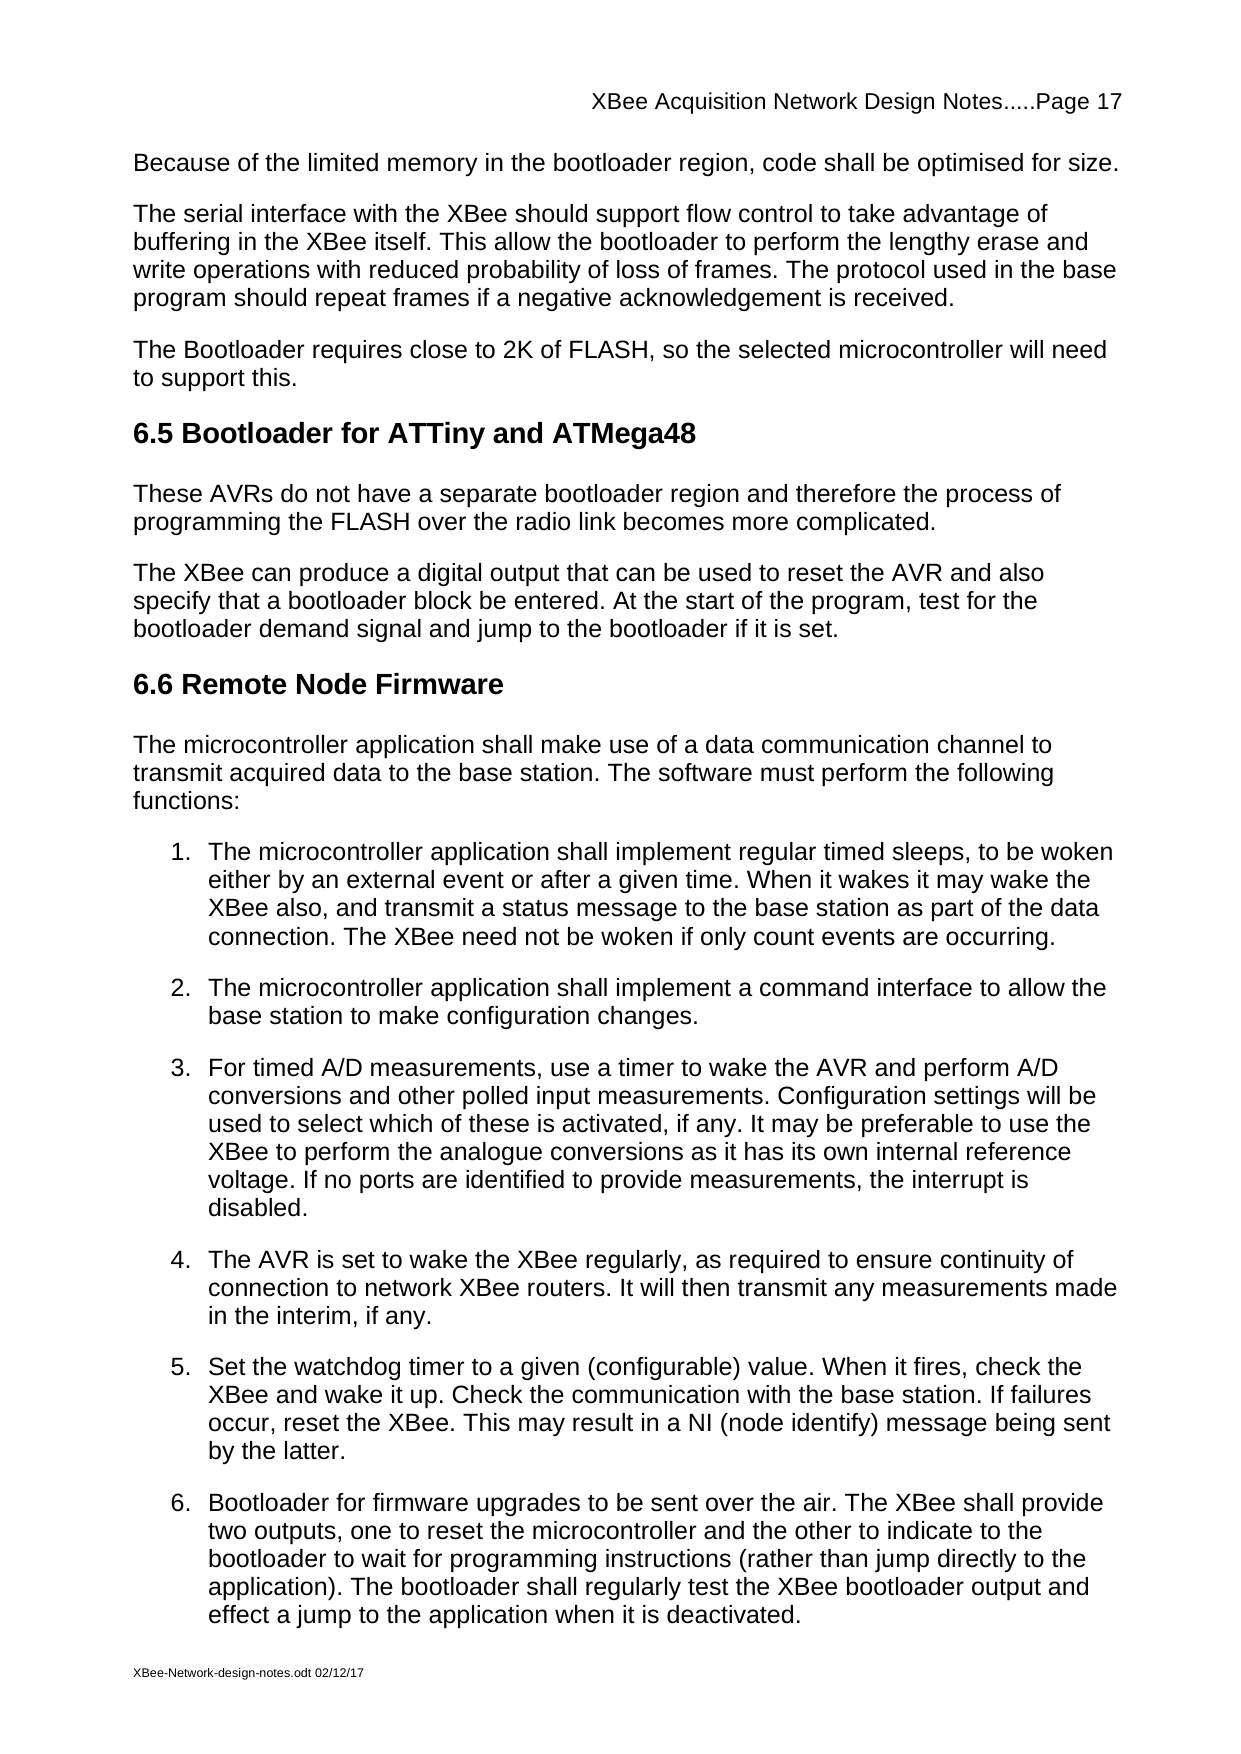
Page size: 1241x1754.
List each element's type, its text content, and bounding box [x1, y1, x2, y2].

list The microcontroller application shall implement regular timed sleeps, to be woken either by an external event or after a given time. When it wakes it may wake the XBee also, and transmit a status message to the base station as part of the data connection. The XBee need not be woken if only count events are occurring. [170, 838, 1123, 950]
text The microcontroller application shall make use of a data communication channel to transmit acquired data to the base station. The software must perform the following functions: [133, 731, 1123, 815]
text The XBee can produce a digital output that can be used to reset the AVR and also specify that a bootloader block be entered. At the start of the program, test for the bootloader demand signal and jump to the bootloader if it is set. [133, 559, 1123, 643]
text The serial interface with the XBee should support flow control to take advantage of buffering in the XBee itself. This allow the bootloader to perform the lengthy erase and write operations with reduced probability of loss of frames. The protocol used in the base program should repeat frames if a negative acknowledgement is received. [133, 200, 1123, 312]
subtitle Remote Node Firmware [133, 668, 1123, 701]
list Bootloader for firmware upgrades to be sent over the air. The XBee shall provide two outputs, one to reset the microcontroller and the other to indicate to the bootloader to wait for programming instructions (rather than jump directly to the application). The bootloader shall regularly test the XBee bootloader output and effect a jump to the application when it is deactivated. [170, 1489, 1123, 1629]
list The AVR is set to wake the XBee regularly, as required to ensure continuity of connection to network XBee routers. It will then transmit any measurements made in the interim, if any. [170, 1246, 1123, 1329]
subtitle Bootloader for ATTiny and ATMega48 [133, 417, 1123, 449]
text Because of the limited memory in the bootloader region, code shall be optimised for size. [133, 149, 1123, 177]
text These AVRs do not have a separate bootloader region and therefore the process of programming the FLASH over the radio link becomes more complicated. [133, 479, 1123, 536]
list The microcontroller application shall implement a command interface to allow the base station to make configuration changes. [170, 974, 1123, 1030]
list Set the watchdog timer to a given (configurable) value. When it fires, check the XBee and wake it up. Check the communication with the base station. If failures occur, reset the XBee. This may result in a NI (node identify) message being sent by the latter. [170, 1353, 1123, 1465]
list For timed A/D measurements, use a timer to wake the AVR and perform A/D conversions and other polled input measurements. Configuration settings will be used to select which of these is activated, if any. It may be preferable to use the XBee to perform the analogue conversions as it has its own internal reference voltage. If no ports are identified to provide measurements, the interrupt is disabled. [170, 1054, 1123, 1222]
text The Bootloader requires close to 2K of FLASH, so the selected microcontroller will need to support this. [133, 336, 1123, 392]
